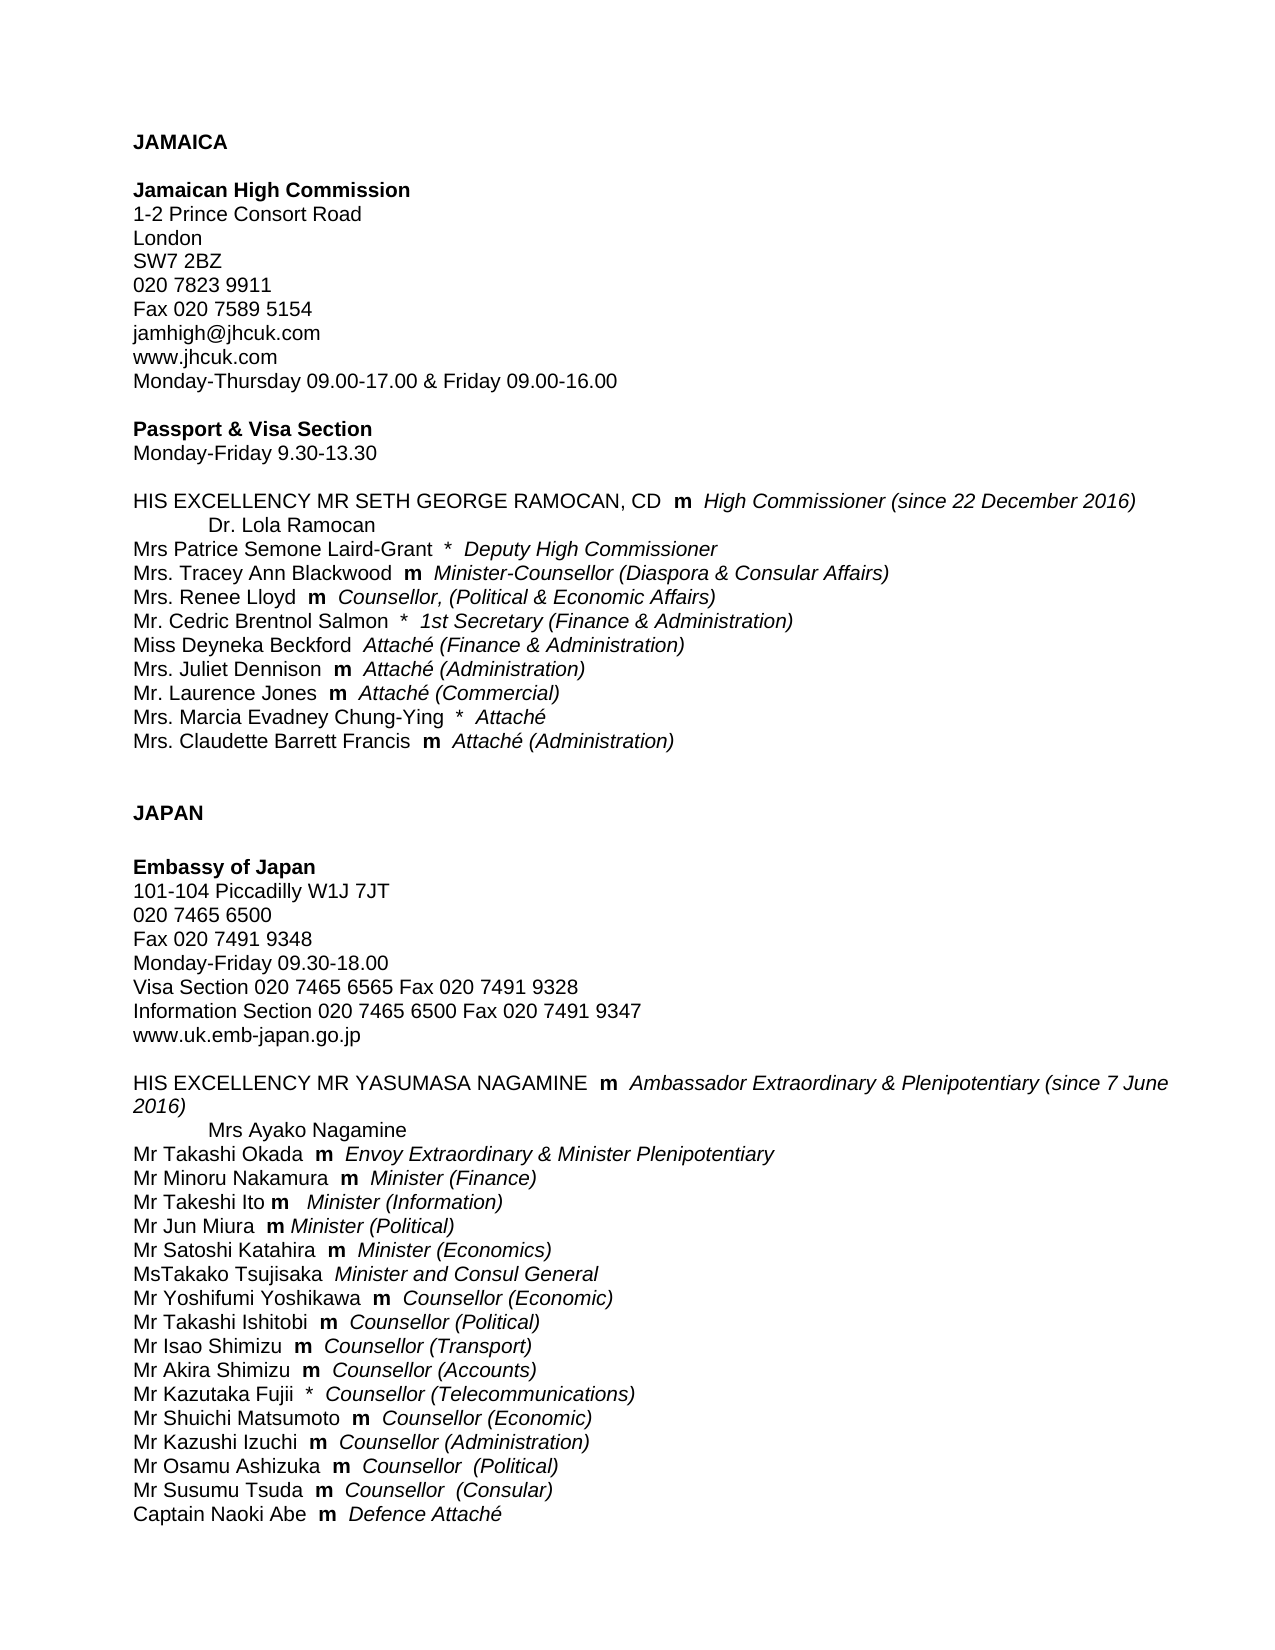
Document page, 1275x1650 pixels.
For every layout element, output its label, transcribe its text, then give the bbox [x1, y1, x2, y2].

text jamhigh@jhcuk.com [133, 321, 1181, 345]
text Monday-Friday 09.30-18.00 [133, 951, 1181, 974]
text Monday-Friday 9.30-13.30 [133, 441, 1181, 465]
text Mr Jun Miura m Minister (Political) [133, 1214, 1181, 1238]
text Mrs. Marcia Evadney Chung-Ying * Attaché [133, 704, 1181, 728]
text Mr. Laurence Jones m Attaché (Commercial) [133, 681, 1181, 704]
text Mr Isao Shimizu m Counsellor (Transport) [133, 1334, 1181, 1358]
text Mr Osamu Ashizuka m Counsellor (Political) [133, 1454, 1181, 1478]
text Visa Section 020 7465 6565 Fax 020 7491 9328 [133, 974, 1181, 998]
text London [133, 225, 1181, 249]
text JAPAN [133, 800, 1181, 824]
text Mr Shuichi Matsumoto m Counsellor (Economic) [133, 1406, 1181, 1430]
text Jamaican High Commission [133, 177, 1181, 201]
text Mr Akira Shimizu m Counsellor (Accounts) [133, 1358, 1181, 1382]
text HIS EXCELLENCY MR SETH GEORGE RAMOCAN, CD m High Commissioner (since 22 December 2016) [133, 489, 1181, 513]
text 101-104 Piccadilly W1J 7JT [133, 879, 1181, 903]
text MsTakako Tsujisaka Minister and Consul General [133, 1262, 1181, 1286]
text Mr Satoshi Katahira m Minister (Economics) [133, 1238, 1181, 1262]
text Mr Susumu Tsuda m Counsellor (Consular) [133, 1478, 1181, 1502]
text Monday-Thursday 09.00-17.00 & Friday 09.00-16.00 [133, 369, 1181, 393]
text Mr Kazutaka Fujii * Counsellor (Telecommunications) [133, 1382, 1181, 1406]
subtitle Passport & Visa Section [133, 417, 1181, 441]
text Mr Takeshi Ito m Minister (Information) [133, 1190, 1181, 1214]
text Fax 020 7491 9348 [133, 927, 1181, 951]
text Mrs. Tracey Ann Blackwood m Minister-Counsellor (Diaspora & Consular Affairs) [133, 561, 1181, 585]
text Embassy of Japan [133, 855, 1181, 879]
text SW7 2BZ [133, 249, 1181, 273]
text 020 7823 9911 [133, 273, 1181, 297]
text Mrs. Claudette Barrett Francis m Attaché (Administration) [133, 728, 1181, 752]
text Mrs Patrice Semone Laird-Grant * Deputy High Commissioner [133, 537, 1181, 561]
text Mr. Cedric Brentnol Salmon * 1st Secretary (Finance & Administration) [133, 609, 1181, 633]
text Mr Takashi Ishitobi m Counsellor (Political) [133, 1310, 1181, 1334]
text Dr. Lola Ramocan [133, 513, 1181, 537]
text Mr Takashi Okada m Envoy Extraordinary & Minister Plenipotentiary [133, 1142, 1181, 1166]
text Mrs. Renee Lloyd m Counsellor, (Political & Economic Affairs) [133, 585, 1181, 609]
text JAMAICA [133, 129, 1181, 153]
text Fax 020 7589 5154 [133, 297, 1181, 321]
text Mrs. Juliet Dennison m Attaché (Administration) [133, 657, 1181, 681]
text Mr Kazushi Izuchi m Counsellor (Administration) [133, 1430, 1181, 1454]
text Information Section 020 7465 6500 Fax 020 7491 9347 [133, 998, 1181, 1022]
text 1-2 Prince Consort Road [133, 201, 1181, 225]
text www.jhcuk.com [133, 345, 1181, 369]
text Mrs Ayako Nagamine [133, 1118, 1181, 1142]
text www.uk.emb-japan.go.jp [133, 1022, 1181, 1046]
text Mr Minoru Nakamura m Minister (Finance) [133, 1166, 1181, 1190]
text Captain Naoki Abe m Defence Attaché [133, 1502, 1181, 1526]
text 020 7465 6500 [133, 903, 1181, 927]
text HIS EXCELLENCY MR YASUMASA NAGAMINE m Ambassador Extraordinary & Plenipotentiary (since 7 June 2016) [133, 1070, 1181, 1118]
text Mr Yoshifumi Yoshikawa m Counsellor (Economic) [133, 1286, 1181, 1310]
text Miss Deyneka Beckford Attaché (Finance & Administration) [133, 633, 1181, 657]
